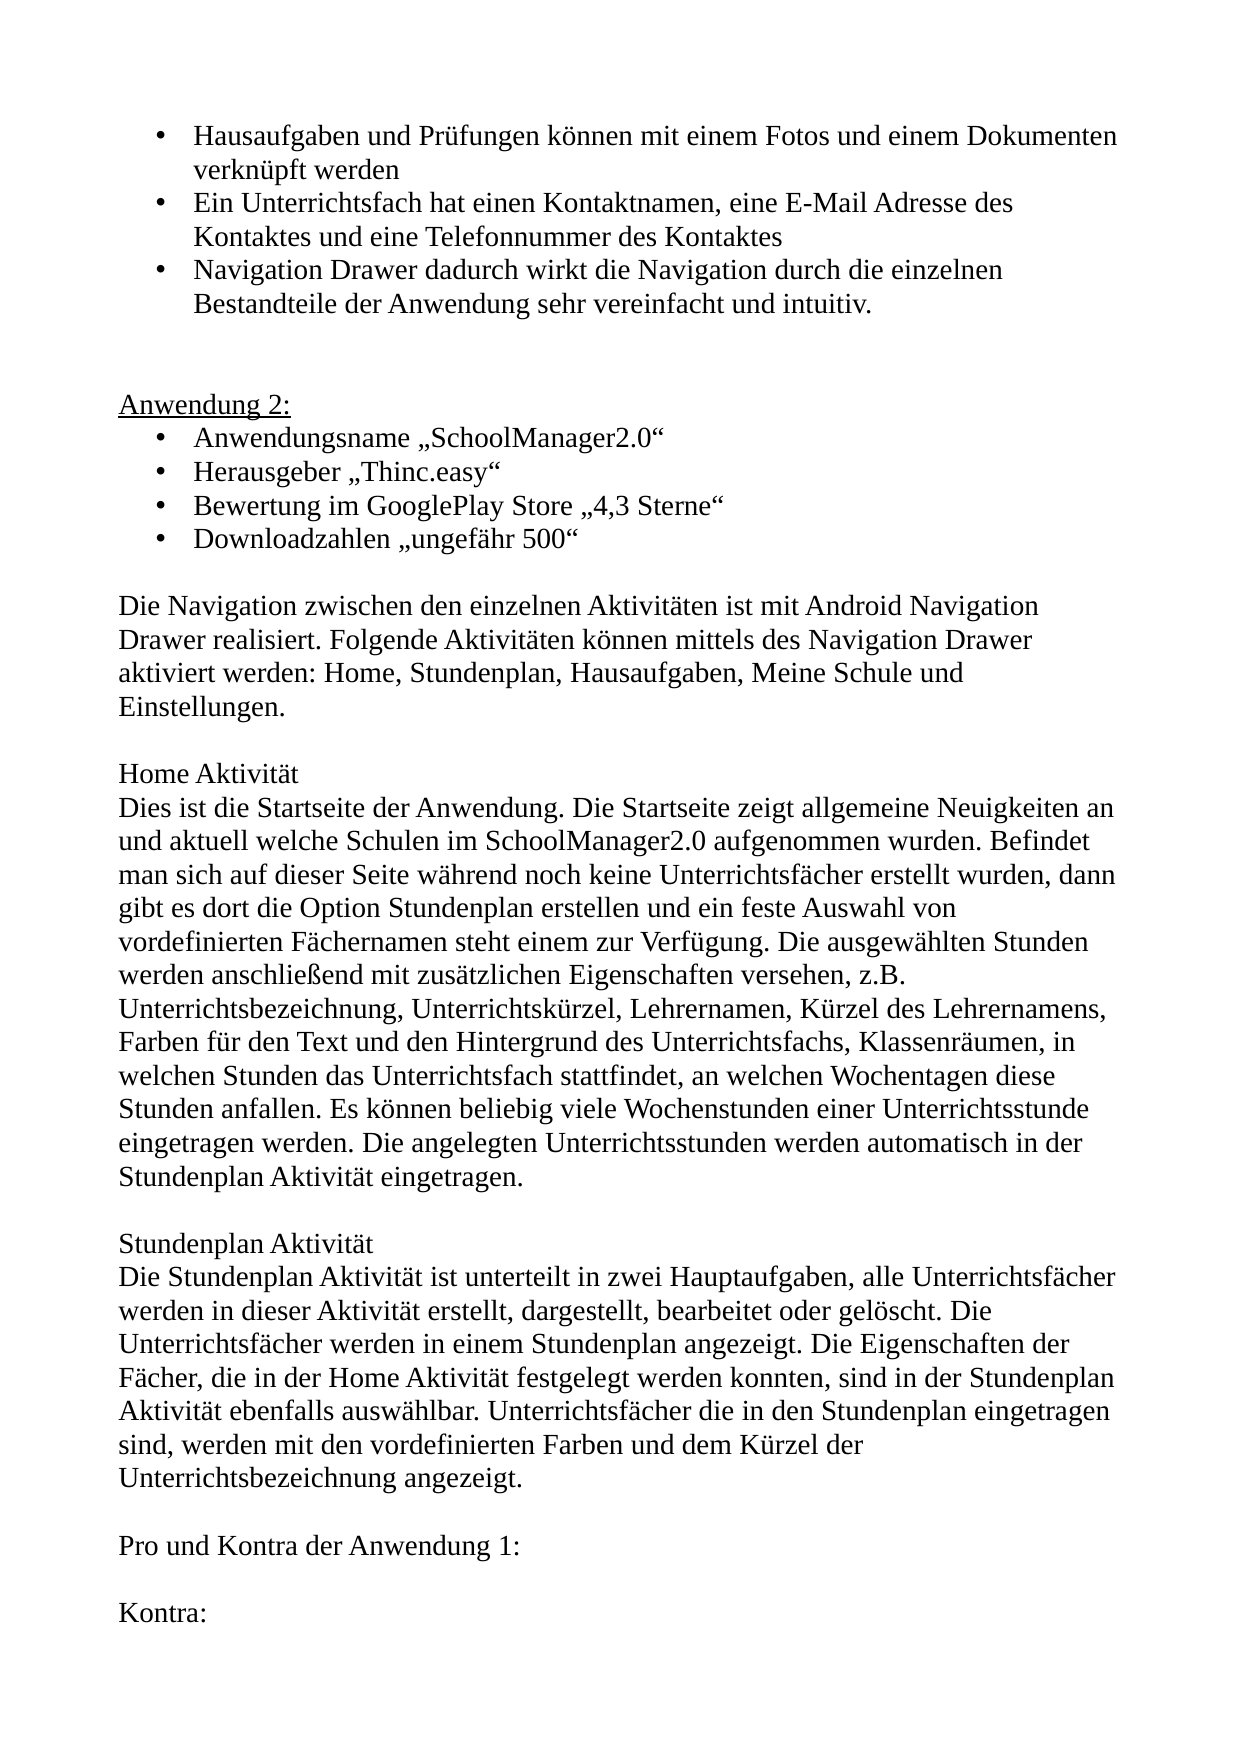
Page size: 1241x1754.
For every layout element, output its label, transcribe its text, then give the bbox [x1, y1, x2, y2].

text Pro und Kontra der Anwendung 1: [118, 1528, 1122, 1561]
text Dies ist die Startseite der Anwendung. Die Startseite zeigt allgemeine Neuigkeiten an und aktuell welche Schulen im SchoolManager2.0 aufgenommen wurden. Befindet man sich auf dieser Seite während noch keine Unterrichtsfächer erstellt wurden, dann gibt es dort die Option Stundenplan erstellen und ein feste Auswahl von vordefinierten Fächernamen steht einem zur Verfügung. Die ausgewählten Stunden werden anschließend mit zusätzlichen Eigenschaften versehen, z.B. Unterrichtsbezeichnung, Unterrichtskürzel, Lehrernamen, Kürzel des Lehrernamens, Farben für den Text und den Hintergrund des Unterrichtsfachs, Klassenräumen, in welchen Stunden das Unterrichtsfach stattfindet, an welchen Wochentagen diese Stunden anfallen. Es können beliebig viele Wochenstunden einer Unterrichtsstunde eingetragen werden. Die angelegten Unterrichtsstunden werden automatisch in der Stundenplan Aktivität eingetragen. [118, 790, 1122, 1192]
list Navigation Drawer dadurch wirkt die Navigation durch die einzelnen Bestandteile der Anwendung sehr vereinfacht und intuitiv. [156, 252, 1122, 320]
list Ein Unterrichtsfach hat einen Kontaktnamen, eine E-Mail Adresse des Kontaktes und eine Telefonnummer des Kontaktes [156, 185, 1122, 252]
text Die Stundenplan Aktivität ist unterteilt in zwei Hauptaufgaben, alle Unterrichtsfächer werden in dieser Aktivität erstellt, dargestellt, bearbeitet oder gelöscht. Die Unterrichtsfächer werden in einem Stundenplan angezeigt. Die Eigenschaften der Fächer, die in der Home Aktivität festgelegt werden konnten, sind in der Stundenplan Aktivität ebenfalls auswählbar. Unterrichtsfächer die in den Stundenplan eingetragen sind, werden mit den vordefinierten Farben und dem Kürzel der Unterrichtsbezeichnung angezeigt. [118, 1259, 1122, 1494]
text Die Navigation zwischen den einzelnen Aktivitäten ist mit Android Navigation Drawer realisiert. Folgende Aktivitäten können mittels des Navigation Drawer aktiviert werden: Home, Stundenplan, Hausaufgaben, Meine Schule und Einstellungen. [118, 588, 1122, 723]
text Anwendung 2: [118, 387, 1122, 420]
list Hausaufgaben und Prüfungen können mit einem Fotos und einem Dokumenten verknüpft werden [156, 118, 1122, 185]
text Stundenplan Aktivität [118, 1226, 1122, 1259]
list Downloadzahlen „ungefähr 500“ [156, 521, 1122, 555]
list Herausgeber „Thinc.easy“ [156, 454, 1122, 488]
text Kontra: [118, 1595, 1122, 1628]
list Anwendungsname „SchoolManager2.0“ [156, 420, 1122, 454]
list Bewertung im GooglePlay Store „4,3 Sterne“ [156, 488, 1122, 521]
text Home Aktivität [118, 756, 1122, 790]
